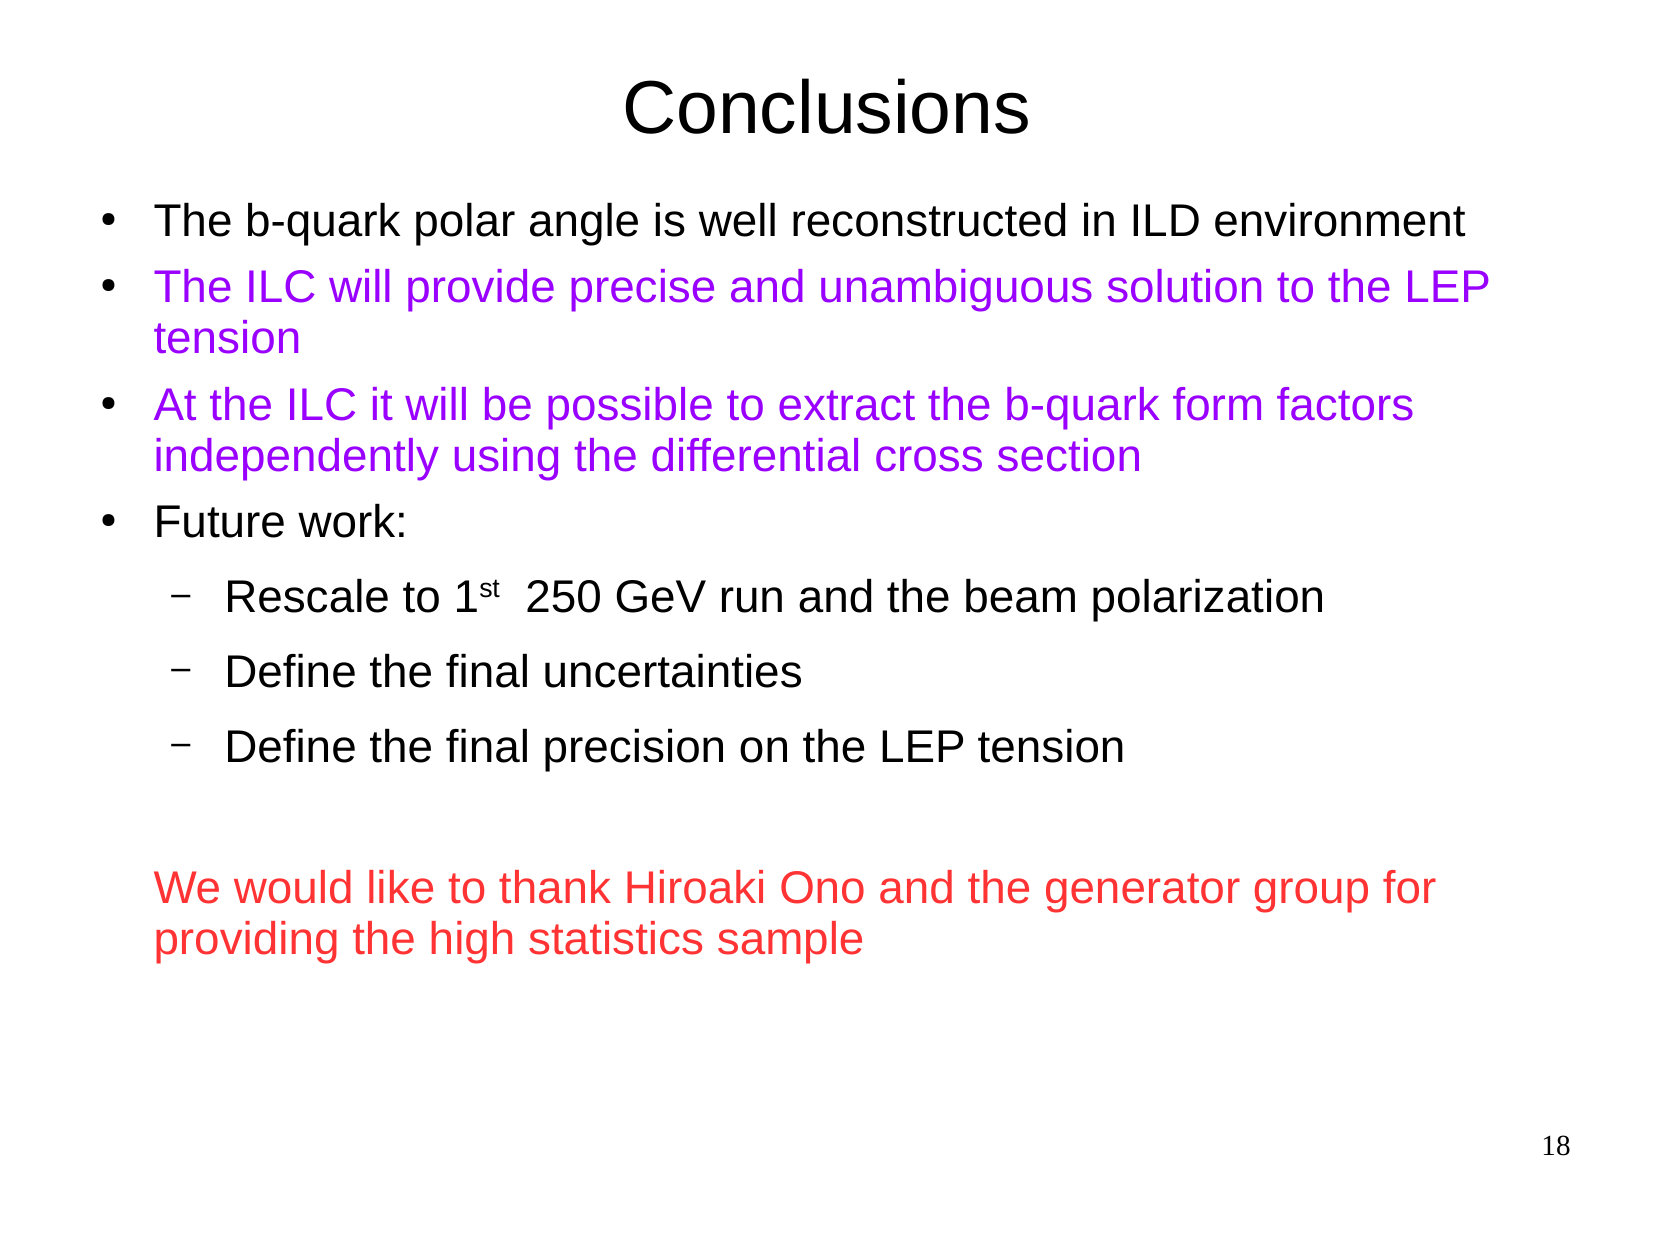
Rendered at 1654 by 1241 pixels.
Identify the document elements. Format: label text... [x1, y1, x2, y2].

title Conclusions [82, 49, 1571, 166]
list The b-quark polar angle is well reconstructed in ILD environment The ILC will provide precise and unambiguous solution to the LEP tension At the ILC it will be possible to extract the b-quark form factors independently using the differential cross section Future work: Rescale to 1st 250 GeV run and the beam polarization Define the final uncertainties Define the final precision on the LEP tension We would like to thank Hiroaki Ono and the generator group for providing the high statistics sample [82, 195, 1571, 1171]
